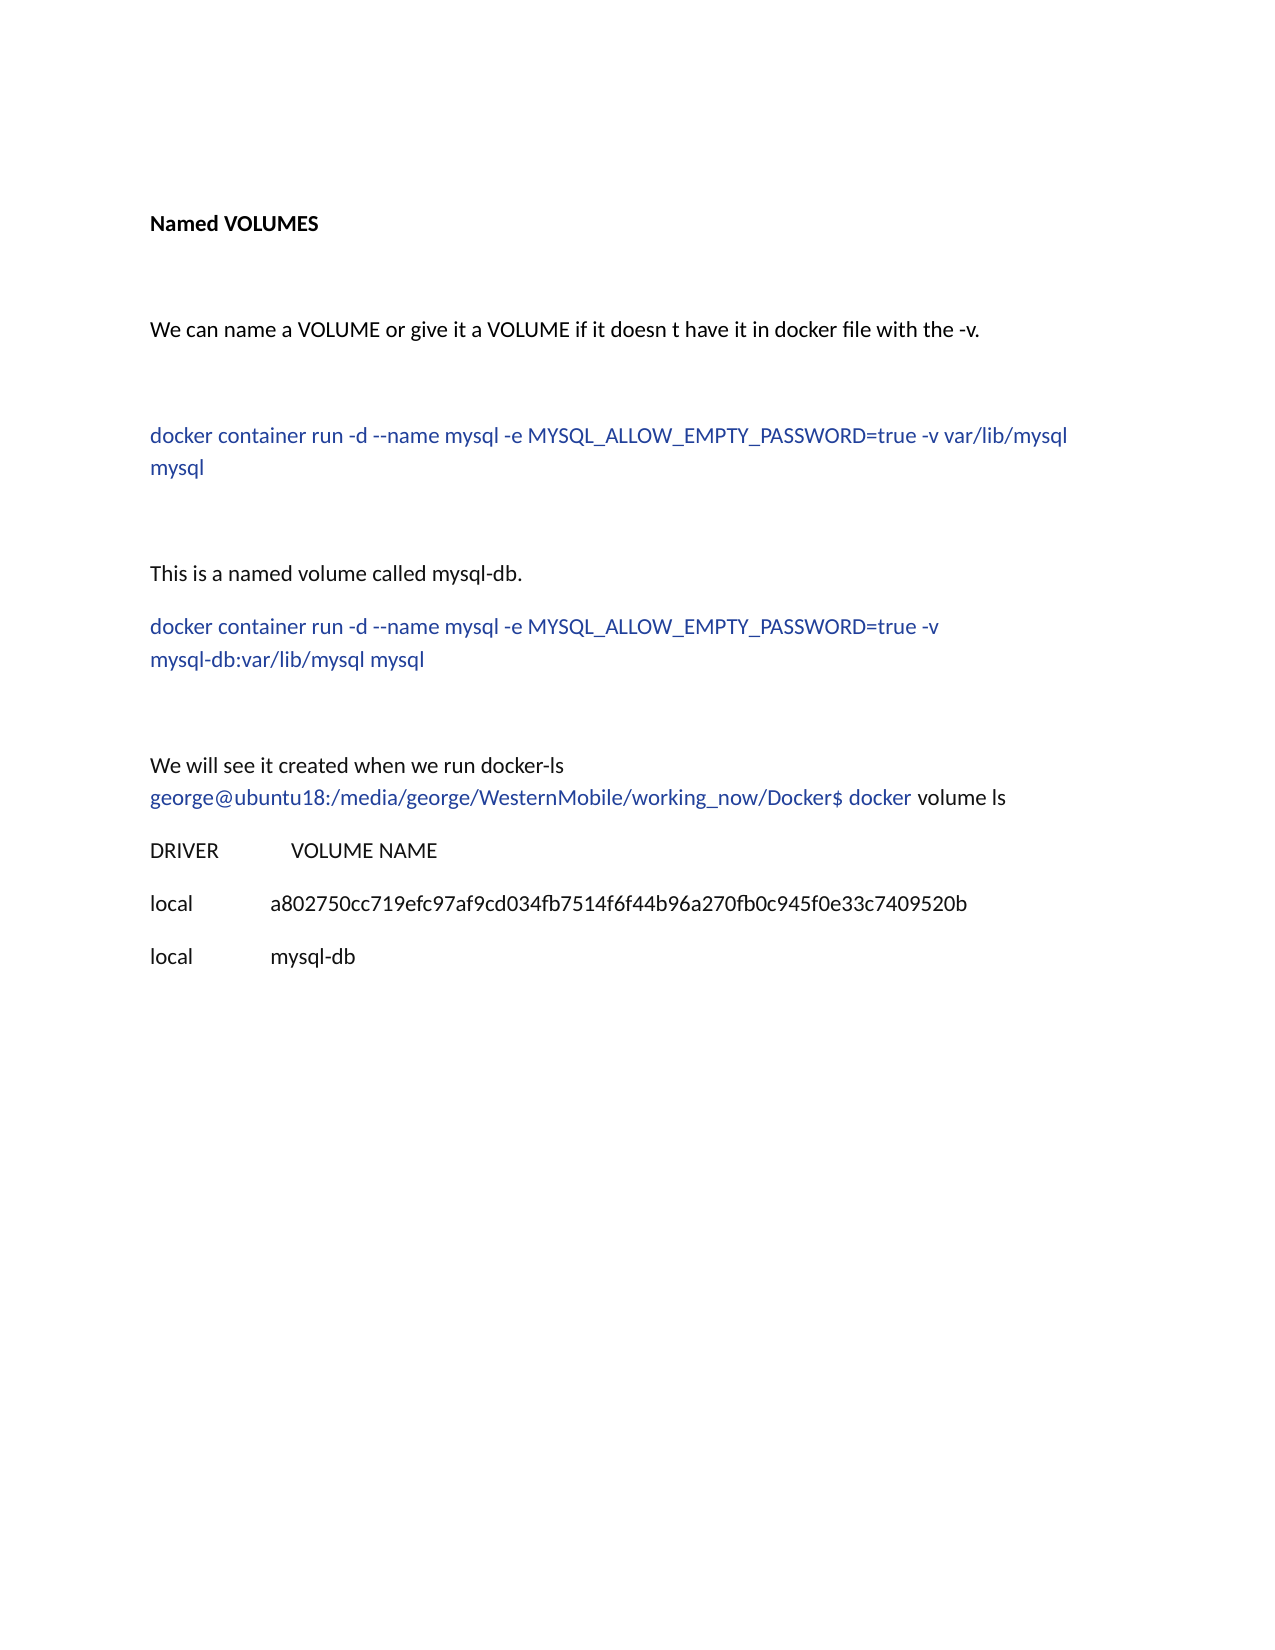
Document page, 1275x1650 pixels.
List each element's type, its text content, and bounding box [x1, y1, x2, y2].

text DRIVER VOLUME NAME [150, 836, 1125, 864]
text We will see it created when we run docker-ls george@ubuntu18:/media/george/WesternMobile/working_now/Docker$ docker volume ls [150, 751, 1125, 811]
text This is a named volume called mysql-db. [150, 559, 1125, 587]
text docker container run -d --name mysql -e MYSQL_ALLOW_EMPTY_PASSWORD=true -v var/lib/mysql mysql [150, 421, 1125, 481]
text local a802750cc719efc97af9cd034fb7514f6f44b96a270fb0c945f0e33c7409520b [150, 889, 1125, 917]
text local mysql-db [150, 942, 1125, 970]
text We can name a VOLUME or give it a VOLUME if it doesn t have it in docker file with the -v. [150, 315, 1125, 343]
text Named VOLUMES [150, 209, 1125, 237]
text docker container run -d --name mysql -e MYSQL_ALLOW_EMPTY_PASSWORD=true -v mysql-db:var/lib/mysql mysql [150, 612, 1125, 673]
